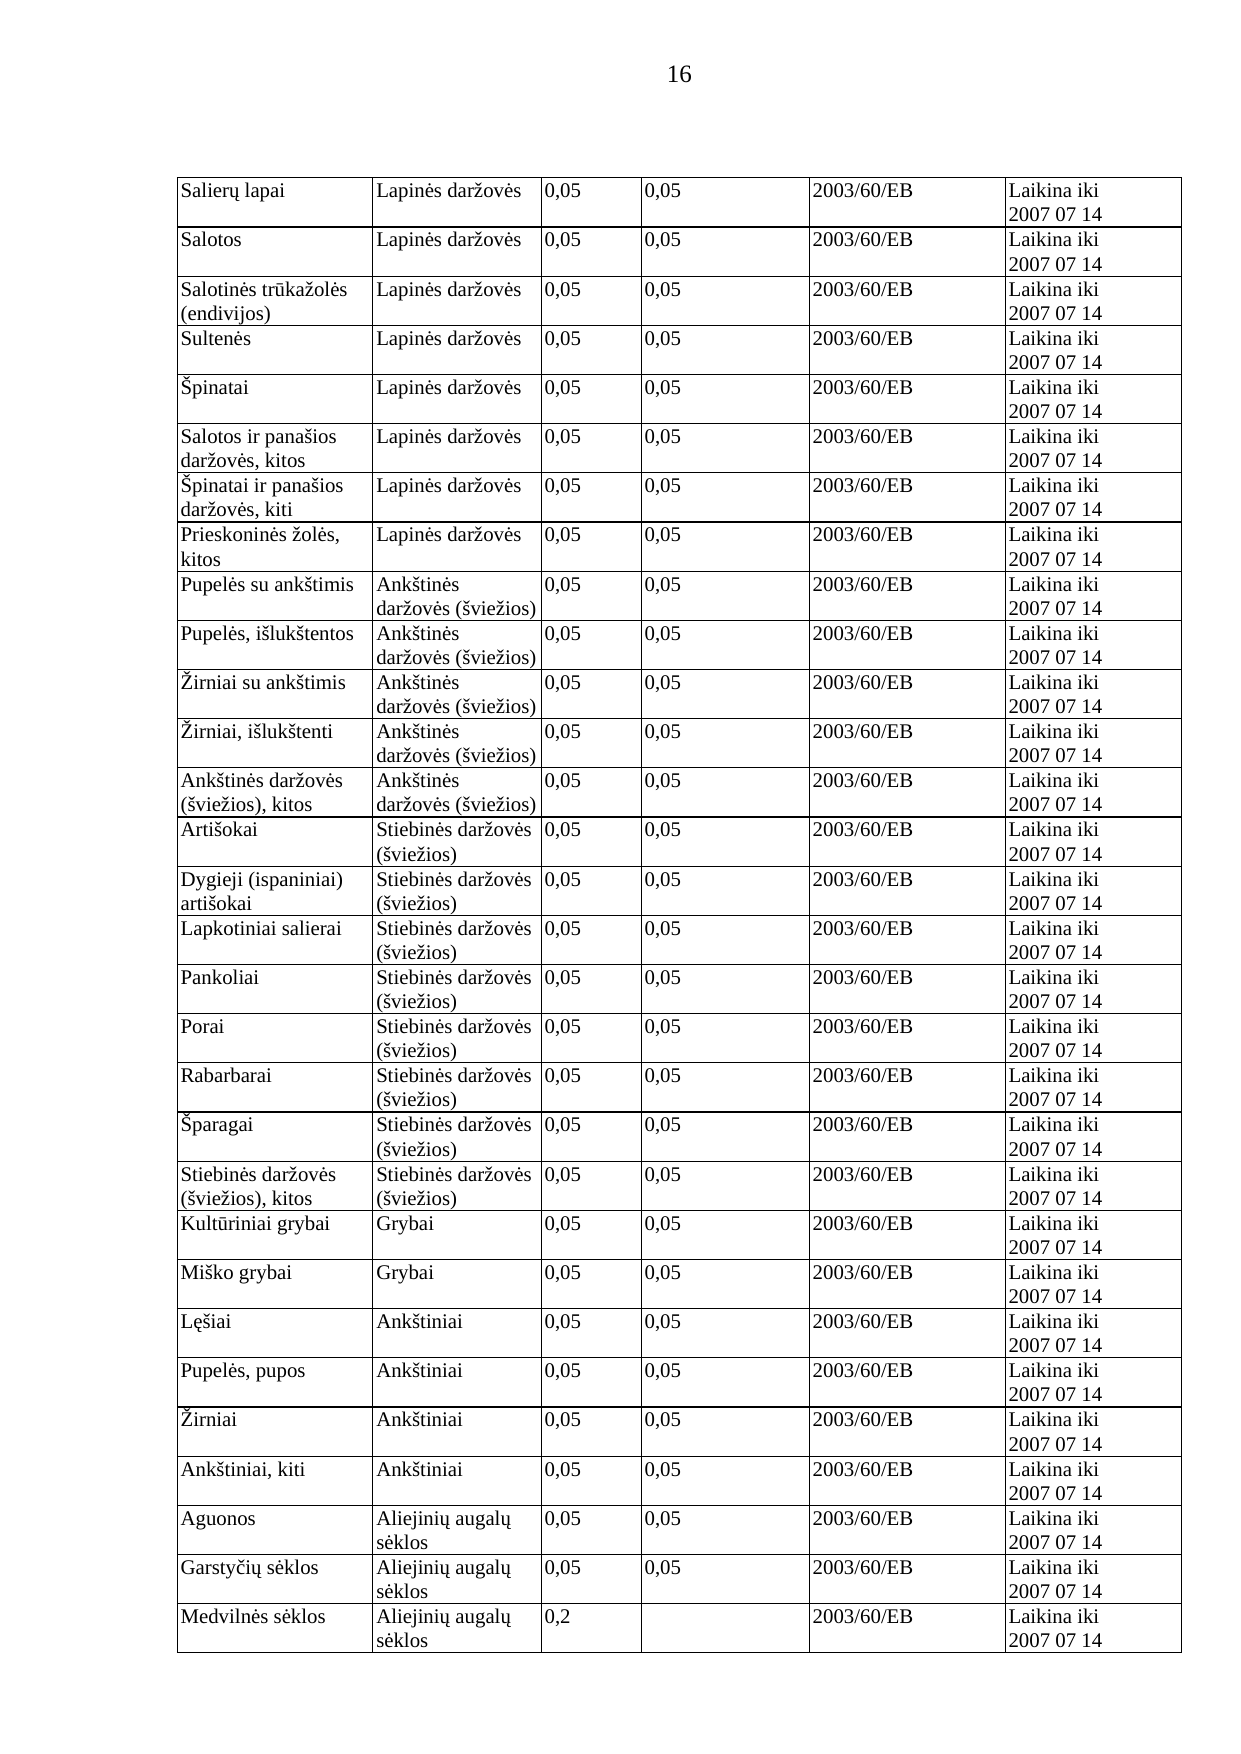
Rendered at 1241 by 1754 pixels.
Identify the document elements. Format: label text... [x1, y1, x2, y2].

table_cell Pupelės, pupos [178, 1358, 372, 1406]
table_cell 0,05 [642, 178, 809, 226]
table_cell Grybai [373, 1211, 541, 1259]
table_cell 0,05 [542, 916, 641, 964]
table_cell 2003/60/EB [810, 424, 1005, 472]
table_cell Laikina iki 2007 07 14 [1006, 1113, 1181, 1161]
table_cell Laikina iki 2007 07 14 [1006, 768, 1181, 816]
table_cell 0,05 [642, 1555, 809, 1603]
table_cell Stiebinės daržovės (šviežios) [373, 818, 541, 866]
table_cell 2003/60/EB [810, 1113, 1005, 1161]
table_cell Dygieji (ispaniniai) artišokai [178, 867, 372, 915]
table_cell 0,05 [642, 916, 809, 964]
table_cell Garstyčių sėklos [178, 1555, 372, 1603]
table_cell 2003/60/EB [810, 326, 1005, 374]
table_cell 0,05 [642, 670, 809, 718]
table_cell 2003/60/EB [810, 1457, 1005, 1505]
table_cell Laikina iki 2007 07 14 [1006, 473, 1181, 521]
table_cell 2003/60/EB [810, 178, 1005, 226]
table_cell Žirniai, išlukštenti [178, 719, 372, 767]
table_cell 0,05 [542, 867, 641, 915]
table_cell Salotinės trūkažolės (endivijos) [178, 277, 372, 325]
table_cell Porai [178, 1014, 372, 1062]
table_cell Laikina iki 2007 07 14 [1006, 1408, 1181, 1456]
table_cell Lapkotiniai salierai [178, 916, 372, 964]
table_cell Laikina iki 2007 07 14 [1006, 424, 1181, 472]
table_cell 0,05 [642, 1162, 809, 1210]
table_cell 0,05 [642, 572, 809, 620]
table_cell Žirniai [178, 1408, 372, 1456]
table_cell 0,2 [542, 1604, 641, 1652]
table_cell 0,05 [542, 1309, 641, 1357]
table_cell Pupelės su ankštimis [178, 572, 372, 620]
table_cell Laikina iki 2007 07 14 [1006, 375, 1181, 423]
table_cell 0,05 [542, 572, 641, 620]
table_cell Žirniai su ankštimis [178, 670, 372, 718]
table_cell Ankštinės daržovės (šviežios) [373, 621, 541, 669]
table_cell 2003/60/EB [810, 1211, 1005, 1259]
table_cell 0,05 [542, 768, 641, 816]
table_cell 2003/60/EB [810, 1309, 1005, 1357]
table_cell 0,05 [542, 818, 641, 866]
table_cell 2003/60/EB [810, 228, 1005, 276]
table_cell Ankštiniai [373, 1457, 541, 1505]
table_cell 2003/60/EB [810, 1555, 1005, 1603]
table_cell 0,05 [642, 228, 809, 276]
table_cell 0,05 [542, 1260, 641, 1308]
table_cell 0,05 [542, 719, 641, 767]
table_cell Laikina iki 2007 07 14 [1006, 965, 1181, 1013]
table_cell Laikina iki 2007 07 14 [1006, 1358, 1181, 1406]
table_cell 0,05 [542, 965, 641, 1013]
table_cell Lęšiai [178, 1309, 372, 1357]
table_cell 0,05 [642, 1309, 809, 1357]
table_cell 0,05 [542, 228, 641, 276]
table_cell Aliejinių augalų sėklos [373, 1555, 541, 1603]
table_cell Lapinės daržovės [373, 178, 541, 226]
table_cell 0,05 [642, 424, 809, 472]
table_cell Stiebinės daržovės (šviežios), kitos [178, 1162, 372, 1210]
table_cell Artišokai [178, 818, 372, 866]
table_cell Laikina iki 2007 07 14 [1006, 670, 1181, 718]
table_cell Ankštiniai [373, 1358, 541, 1406]
table_cell 2003/60/EB [810, 375, 1005, 423]
table_cell 2003/60/EB [810, 818, 1005, 866]
table_cell 0,05 [642, 818, 809, 866]
table_cell Stiebinės daržovės (šviežios) [373, 1063, 541, 1111]
table_cell Laikina iki 2007 07 14 [1006, 1063, 1181, 1111]
table_cell Rabarbarai [178, 1063, 372, 1111]
table_cell Stiebinės daržovės (šviežios) [373, 1162, 541, 1210]
table_cell 0,05 [642, 326, 809, 374]
table_cell Pankoliai [178, 965, 372, 1013]
table_cell Laikina iki 2007 07 14 [1006, 1309, 1181, 1357]
table_cell 0,05 [542, 178, 641, 226]
table_cell 2003/60/EB [810, 1604, 1005, 1652]
table_cell Salierų lapai [178, 178, 372, 226]
table_cell Laikina iki 2007 07 14 [1006, 867, 1181, 915]
table_cell Stiebinės daržovės (šviežios) [373, 965, 541, 1013]
table_cell Prieskoninės žolės, kitos [178, 523, 372, 571]
table_cell Aliejinių augalų sėklos [373, 1604, 541, 1652]
table_cell Salotos [178, 228, 372, 276]
table_cell 0,05 [642, 1506, 809, 1554]
table_cell 0,05 [642, 1014, 809, 1062]
table_cell Medvilnės sėklos [178, 1604, 372, 1652]
table_cell Laikina iki 2007 07 14 [1006, 326, 1181, 374]
table_cell Ankštinės daržovės (šviežios) [373, 572, 541, 620]
table_cell 0,05 [642, 473, 809, 521]
table_cell 0,05 [642, 867, 809, 915]
table_cell 0,05 [642, 1358, 809, 1406]
table_cell 0,05 [642, 768, 809, 816]
table_cell 0,05 [542, 670, 641, 718]
table_cell Laikina iki 2007 07 14 [1006, 818, 1181, 866]
table_cell 2003/60/EB [810, 473, 1005, 521]
table_cell 2003/60/EB [810, 572, 1005, 620]
table_cell Laikina iki 2007 07 14 [1006, 178, 1181, 226]
table_cell 0,05 [542, 375, 641, 423]
table_cell Kultūriniai grybai [178, 1211, 372, 1259]
table_cell 2003/60/EB [810, 523, 1005, 571]
table_cell 2003/60/EB [810, 1014, 1005, 1062]
table_cell Miško grybai [178, 1260, 372, 1308]
table_cell 0,05 [542, 1555, 641, 1603]
table_cell 0,05 [542, 1211, 641, 1259]
table_cell Sultenės [178, 326, 372, 374]
table_cell Lapinės daržovės [373, 424, 541, 472]
table_cell Lapinės daržovės [373, 375, 541, 423]
table_cell Špinatai [178, 375, 372, 423]
table_cell Laikina iki 2007 07 14 [1006, 1457, 1181, 1505]
table_cell 0,05 [542, 473, 641, 521]
table_cell Laikina iki 2007 07 14 [1006, 1260, 1181, 1308]
table_cell Laikina iki 2007 07 14 [1006, 1555, 1181, 1603]
table_cell Grybai [373, 1260, 541, 1308]
table_cell 0,05 [542, 1063, 641, 1111]
table_cell 0,05 [642, 277, 809, 325]
table_cell Laikina iki 2007 07 14 [1006, 228, 1181, 276]
table_cell Laikina iki 2007 07 14 [1006, 916, 1181, 964]
table_cell Laikina iki 2007 07 14 [1006, 1014, 1181, 1062]
table_cell Ankštinės daržovės (šviežios) [373, 768, 541, 816]
table_cell 0,05 [542, 424, 641, 472]
table_cell Laikina iki 2007 07 14 [1006, 1162, 1181, 1210]
table_cell Laikina iki 2007 07 14 [1006, 277, 1181, 325]
table_cell Lapinės daržovės [373, 473, 541, 521]
table_cell 2003/60/EB [810, 1358, 1005, 1406]
table_cell 0,05 [542, 523, 641, 571]
table_cell Ankštinės daržovės (šviežios) [373, 719, 541, 767]
table_cell Šparagai [178, 1113, 372, 1161]
table_cell 0,05 [642, 965, 809, 1013]
table_cell 0,05 [542, 1506, 641, 1554]
table_cell Ankštinės daržovės (šviežios), kitos [178, 768, 372, 816]
table_cell Salotos ir panašios daržovės, kitos [178, 424, 372, 472]
table_cell 0,05 [642, 621, 809, 669]
table_cell 0,05 [542, 621, 641, 669]
table_cell [642, 1604, 809, 1652]
table_cell Lapinės daržovės [373, 523, 541, 571]
table_cell 2003/60/EB [810, 719, 1005, 767]
table_cell Laikina iki 2007 07 14 [1006, 719, 1181, 767]
table_cell 0,05 [542, 1358, 641, 1406]
table_cell Laikina iki 2007 07 14 [1006, 523, 1181, 571]
table_cell 2003/60/EB [810, 1260, 1005, 1308]
table_cell 0,05 [542, 1113, 641, 1161]
table_cell 0,05 [642, 1063, 809, 1111]
table_cell Laikina iki 2007 07 14 [1006, 1506, 1181, 1554]
table_cell 0,05 [642, 1408, 809, 1456]
table_cell 0,05 [542, 1408, 641, 1456]
table_cell Laikina iki 2007 07 14 [1006, 621, 1181, 669]
table_cell 0,05 [642, 375, 809, 423]
table_cell 2003/60/EB [810, 1408, 1005, 1456]
table_cell 0,05 [642, 719, 809, 767]
table_cell Stiebinės daržovės (šviežios) [373, 1014, 541, 1062]
table_cell Aguonos [178, 1506, 372, 1554]
table_cell 0,05 [642, 523, 809, 571]
table_cell 0,05 [542, 1014, 641, 1062]
table_cell Stiebinės daržovės (šviežios) [373, 867, 541, 915]
table_cell Ankštiniai, kiti [178, 1457, 372, 1505]
table_cell Laikina iki 2007 07 14 [1006, 572, 1181, 620]
table_cell 2003/60/EB [810, 670, 1005, 718]
table_cell 2003/60/EB [810, 1063, 1005, 1111]
table_cell Stiebinės daržovės (šviežios) [373, 916, 541, 964]
table_cell 0,05 [542, 326, 641, 374]
table_cell Pupelės, išlukštentos [178, 621, 372, 669]
table_cell Ankštiniai [373, 1309, 541, 1357]
table_cell Špinatai ir panašios daržovės, kiti [178, 473, 372, 521]
table_cell 2003/60/EB [810, 916, 1005, 964]
table_cell Laikina iki 2007 07 14 [1006, 1604, 1181, 1652]
table_cell Ankštinės daržovės (šviežios) [373, 670, 541, 718]
table_cell 2003/60/EB [810, 1506, 1005, 1554]
table_cell 0,05 [542, 277, 641, 325]
table_cell Laikina iki 2007 07 14 [1006, 1211, 1181, 1259]
table_cell Lapinės daržovės [373, 326, 541, 374]
table_cell 2003/60/EB [810, 768, 1005, 816]
table_cell 0,05 [642, 1113, 809, 1161]
table_cell Lapinės daržovės [373, 228, 541, 276]
table_cell 2003/60/EB [810, 621, 1005, 669]
table_cell 2003/60/EB [810, 1162, 1005, 1210]
table_cell 0,05 [642, 1211, 809, 1259]
table_cell Lapinės daržovės [373, 277, 541, 325]
table_cell Ankštiniai [373, 1408, 541, 1456]
table_cell 2003/60/EB [810, 965, 1005, 1013]
table_cell 0,05 [642, 1260, 809, 1308]
table_cell Stiebinės daržovės (šviežios) [373, 1113, 541, 1161]
table_cell 0,05 [542, 1457, 641, 1505]
table_cell 0,05 [642, 1457, 809, 1505]
table_cell 2003/60/EB [810, 867, 1005, 915]
table_cell Aliejinių augalų sėklos [373, 1506, 541, 1554]
table_cell 2003/60/EB [810, 277, 1005, 325]
table_cell 0,05 [542, 1162, 641, 1210]
